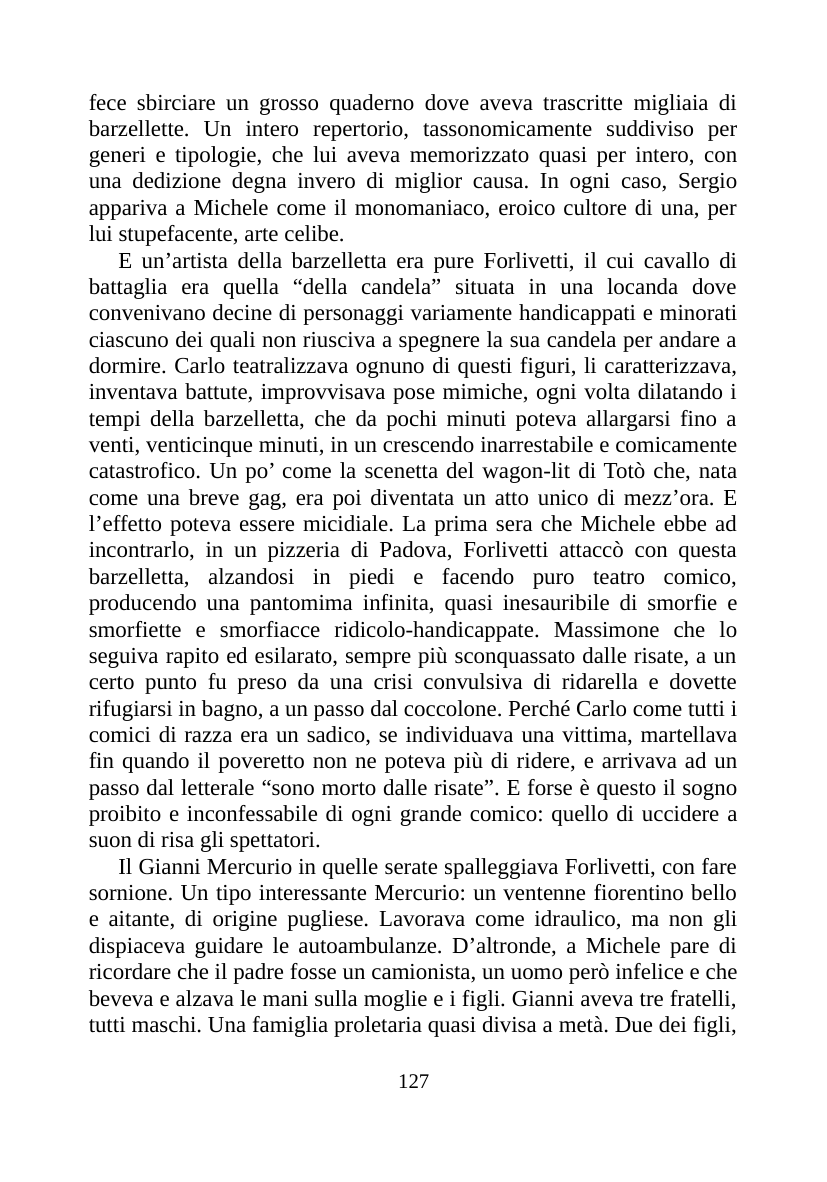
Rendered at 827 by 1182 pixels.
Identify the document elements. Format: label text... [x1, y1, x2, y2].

text E un’artista della barzelletta era pure Forlivetti, il cui cavallo di battaglia era quella “della candela” situata in una locanda dove convenivano decine di personaggi variamente handicappati e minorati ciascuno dei quali non riusciva a spegnere la sua candela per andare a dormire. Carlo teatralizzava ognuno di questi figuri, li caratterizzava, inventava battute, improvvisava pose mimiche, ogni volta dilatando i tempi della barzelletta, che da pochi minuti poteva allargarsi fino a venti, venticinque minuti, in un crescendo inarrestabile e comicamente catastrofico. Un po’ come la scenetta del wagon-lit di Totò che, nata come una breve gag, era poi diventata un atto unico di mezz’ora. E l’effetto poteva essere micidiale. La prima sera che Michele ebbe ad incontrarlo, in un pizzeria di Padova, Forlivetti attaccò con questa barzelletta, alzandosi in piedi e facendo puro teatro comico, producendo una pantomima infinita, quasi inesauribile di smorfie e smorfiette e smorfiacce ridicolo-handicappate. Massimone che lo seguiva rapito ed esilarato, sempre più sconquassato dalle risate, a un certo punto fu preso da una crisi convulsiva di ridarella e dovette rifugiarsi in bagno, a un passo dal coccolone. Perché Carlo come tutti i comici di razza era un sadico, se individuava una vittima, martellava fin quando il poveretto non ne poteva più di ridere, e arrivava ad un passo dal letterale “sono morto dalle risate”. E forse è questo il sogno proibito e inconfessabile di ogni grande comico: quello di uccidere a suon di risa gli spettatori. [88, 247, 738, 853]
text Il Gianni Mercurio in quelle serate spalleggiava Forlivetti, con fare sornione. Un tipo interessante Mercurio: un ventenne fiorentino bello e aitante, di origine pugliese. Lavorava come idraulico, ma non gli dispiaceva guidare le autoambulanze. D’altronde, a Michele pare di ricordare che il padre fosse un camionista, un uomo però infelice e che beveva e alzava le mani sulla moglie e i figli. Gianni aveva tre fratelli, tutti maschi. Una famiglia proletaria quasi divisa a metà. Due dei figli, [88, 853, 738, 1037]
text fece sbirciare un grosso quaderno dove aveva trascritte migliaia di barzellette. Un intero repertorio, tassonomicamente suddiviso per generi e tipologie, che lui aveva memorizzato quasi per intero, con una dedizione degna invero di miglior causa. In ogni caso, Sergio appariva a Michele come il monomaniaco, eroico cultore di una, per lui stupefacente, arte celibe. [88, 88, 738, 247]
